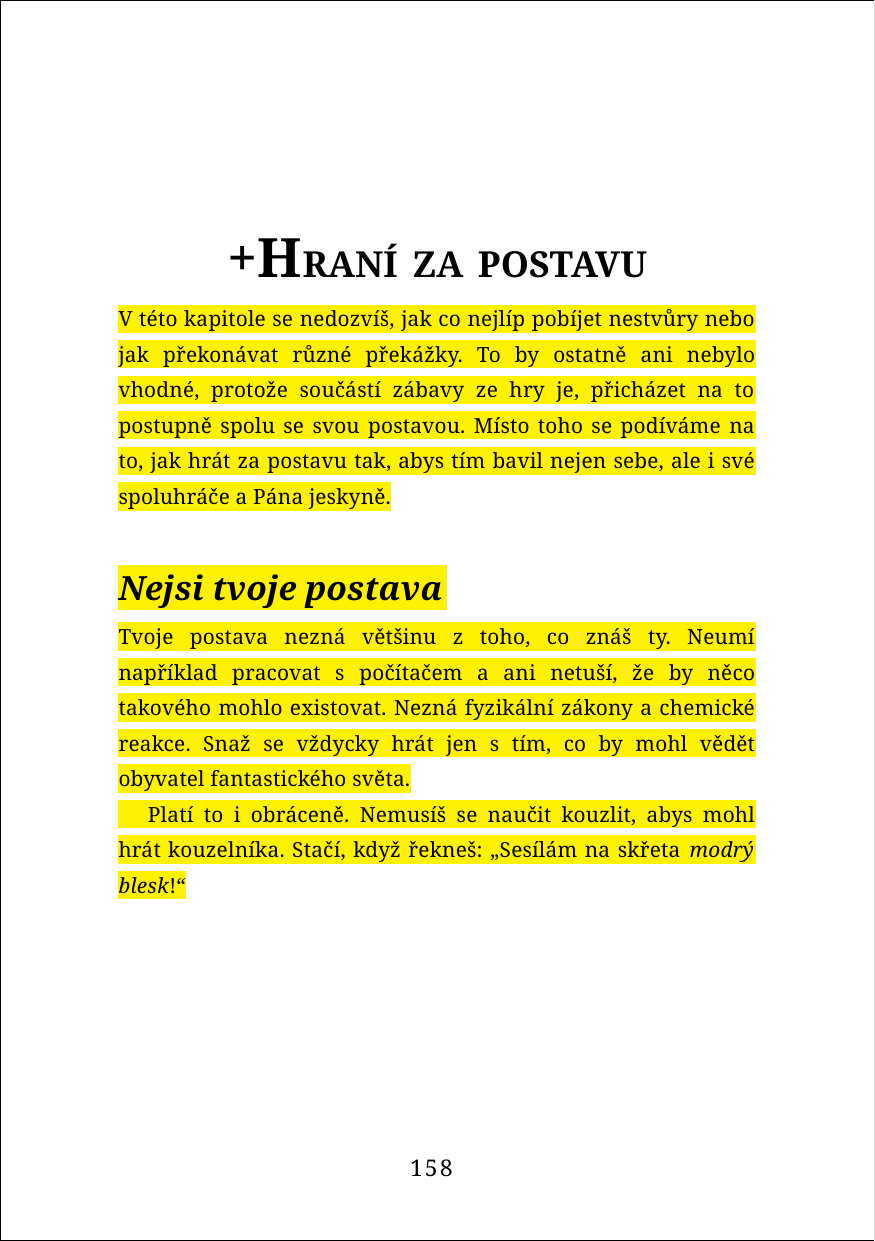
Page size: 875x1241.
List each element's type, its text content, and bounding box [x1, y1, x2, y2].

subtitle Nejsi tvoje postava [118, 565, 756, 610]
text Tvoje postava nezná většinu z toho, co znáš ty. Neumí například pracovat s počítačem a ani netuší, že by něco takového mohlo existovat. Nezná fyzikální zákony a chemické reakce. Snaž se vždycky hrát jen s tím, co by mohl vědět obyvatel fantastického světa. Platí to i obráceně. Nemusíš se naučit kouzlit, abys mohl hrát kouzelníka. Stačí, když řekneš: „Sesílám na skřeta modrý blesk!“ [118, 622, 756, 899]
subtitle +Hraní za postavu [118, 219, 756, 293]
text V této kapitole se nedozvíš, jak co nejlíp pobíjet nestvůry nebo jak překonávat různé překážky. To by ostatně ani nebylo vhodné, protože součástí zábavy ze hry je, přicházet na to postupně spolu se svou postavou. Místo toho se podíváme na to, jak hrát za postavu tak, abys tím bavil nejen sebe, ale i své spoluhráče a Pána jeskyně. [118, 304, 756, 511]
